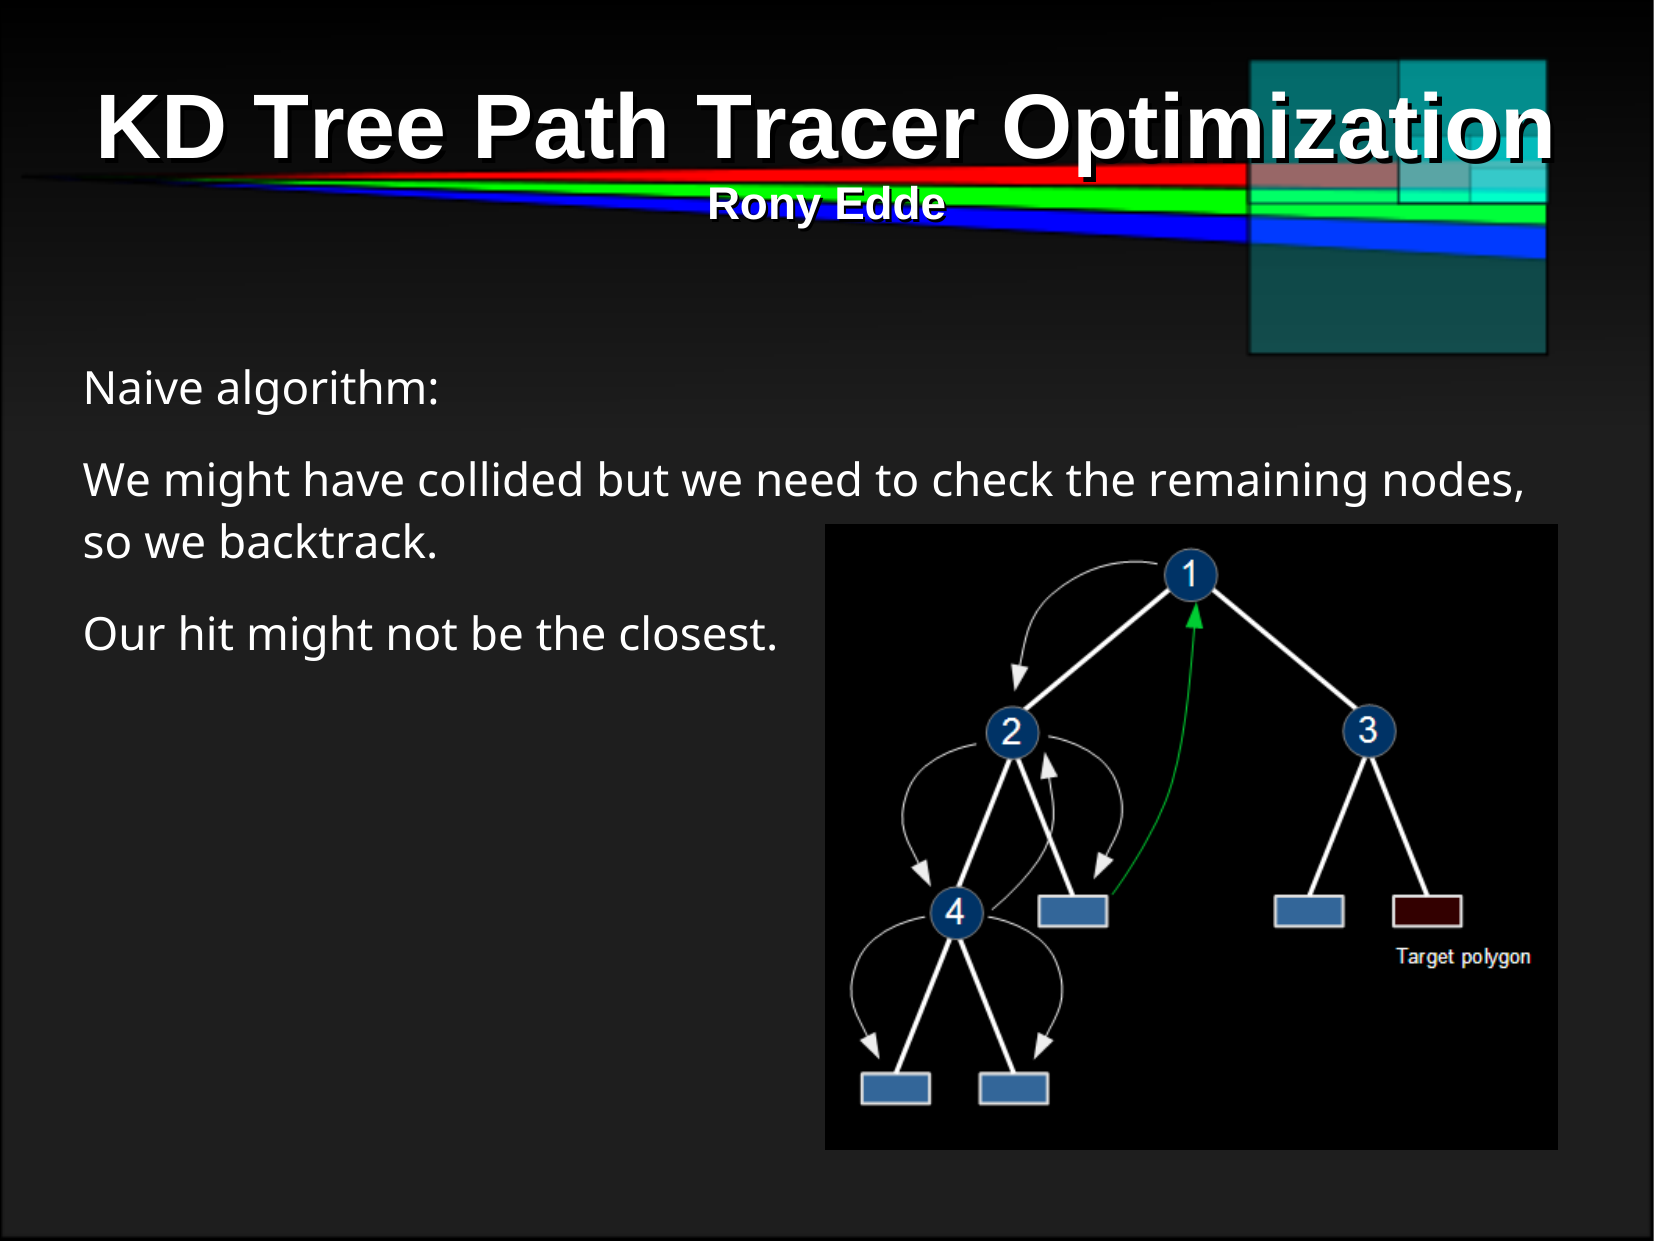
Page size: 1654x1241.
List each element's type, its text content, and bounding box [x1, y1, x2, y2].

list Naive algorithm: We might have collided but we need to check the remaining nodes, so we backtrack. Our hit might not be the closest. [82, 355, 1571, 1058]
picture [0, 0, 1654, 1241]
title KD Tree Path Tracer Optimization Rony Edde [82, 56, 1571, 250]
